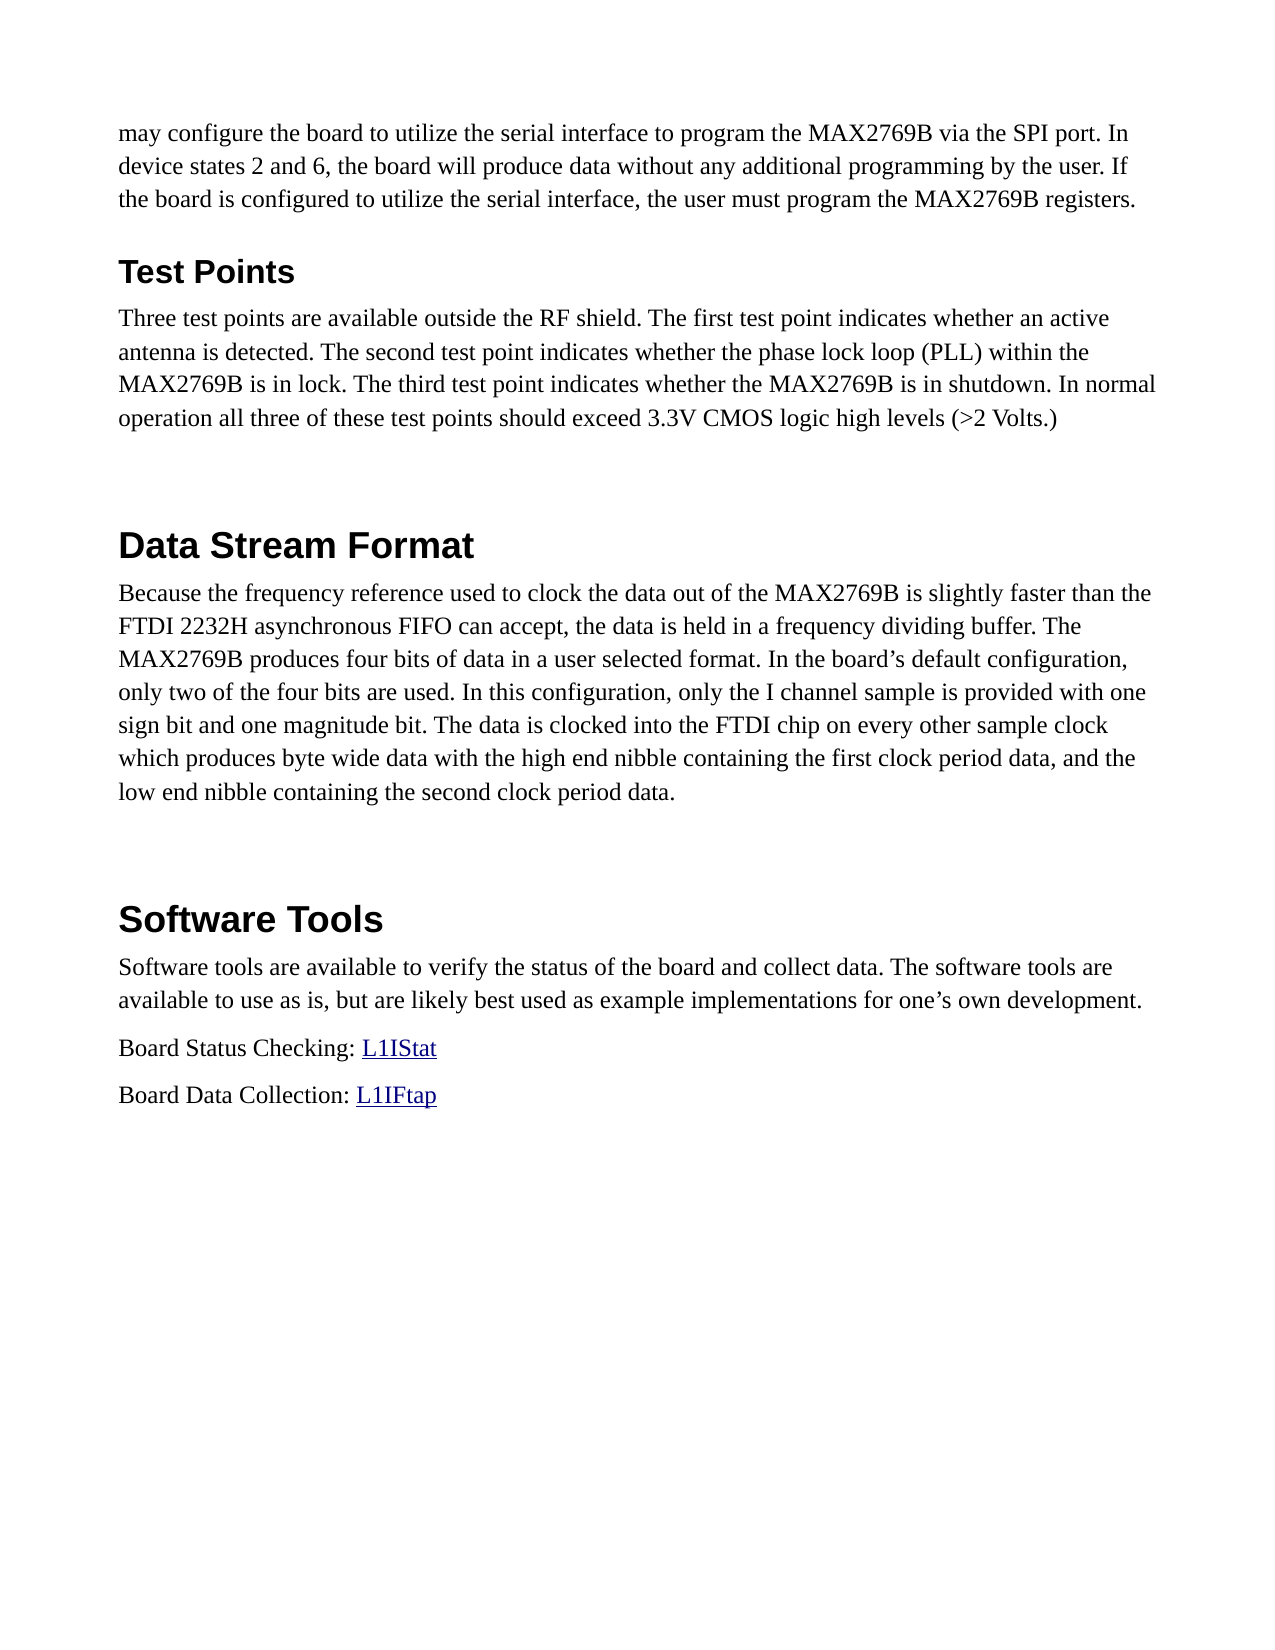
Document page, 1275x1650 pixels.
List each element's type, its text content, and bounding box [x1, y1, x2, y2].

text Software tools are available to verify the status of the board and collect data. The software tools are available to use as is, but are likely best used as example implementations for one’s own development. [118, 952, 1157, 1014]
subtitle Test Points [118, 253, 1157, 291]
text Board Data Collection: L1IFtap [118, 1081, 1157, 1109]
subtitle Data Stream Format [118, 523, 1157, 566]
subtitle Software Tools [118, 897, 1157, 940]
text Three test points are available outside the RF shield. The first test point indicates whether an active antenna is detected. The second test point indicates whether the phase lock loop (PLL) within the MAX2769B is in lock. The third test point indicates whether the MAX2769B is in shutdown. In normal operation all three of these test points should exceed 3.3V CMOS logic high levels (>2 Volts.) [118, 303, 1157, 431]
text Board Status Checking: L1IStat [118, 1033, 1157, 1062]
text Because the frequency reference used to clock the data out of the MAX2769B is slightly faster than the FTDI 2232H asynchronous FIFO can accept, the data is held in a frequency dividing buffer. The MAX2769B produces four bits of data in a user selected format. In the board’s default configuration, only two of the four bits are used. In this configuration, only the I channel sample is provided with one sign bit and one magnitude bit. The data is clocked into the FTDI chip on every other sample clock which produces byte wide data with the high end nibble containing the first clock period data, and the low end nibble containing the second clock period data. [118, 578, 1157, 805]
text may configure the board to utilize the serial interface to program the MAX2769B via the SPI port. In device states 2 and 6, the board will produce data without any additional programming by the user. If the board is configured to utilize the serial interface, the user must program the MAX2769B registers. [118, 118, 1157, 213]
